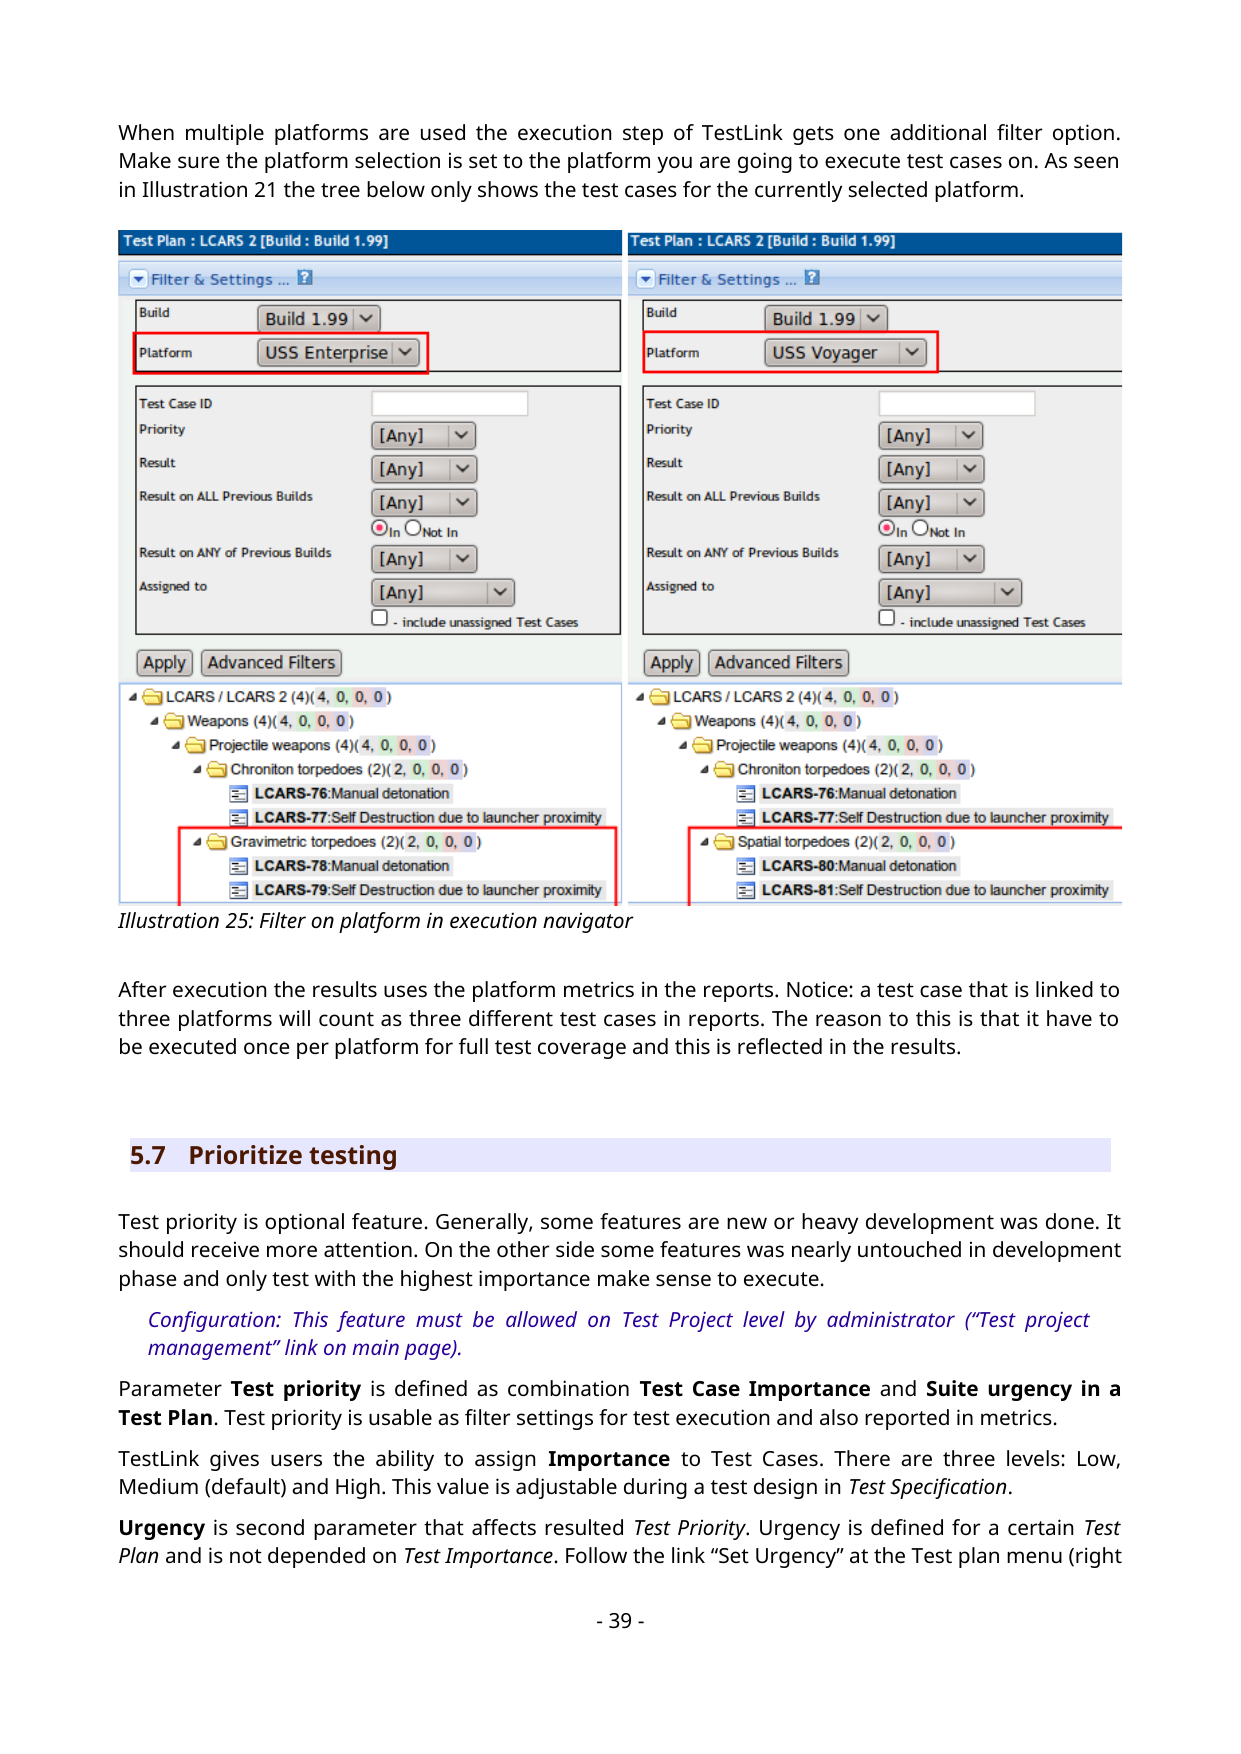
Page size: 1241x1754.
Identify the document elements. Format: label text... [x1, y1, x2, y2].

text Test priority is optional feature. Generally, some features are new or heavy development was done. It should receive more attention. On the other side some features was nearly untouched in development phase and only test with the highest importance make sense to execute. [118, 1207, 1122, 1292]
text Configuration: This feature must be allowed on Test Project level by administrator (“Test project management” link on main page). [148, 1305, 1093, 1362]
subtitle Prioritize testing [130, 1138, 1111, 1172]
text TestLink gives users the ability to assign Importance to Test Cases. There are three levels: Low, Medium (default) and High. This value is adjustable during a test design in Test Specification. [118, 1444, 1122, 1501]
text Urgency is second parameter that affects resulted Test Priority. Urgency is defined for a certain Test Plan and is not depended on Test Importance. Follow the link “Set Urgency” at the Test plan menu (right [118, 1513, 1122, 1570]
picture [118, 230, 1123, 906]
text Parameter Test priority is defined as combination Test Case Importance and Suite urgency in a Test Plan. Test priority is usable as filter settings for test execution and also reported in metrics. [118, 1374, 1122, 1431]
text After execution the results uses the platform metrics in the reports. Notice: a test case that is linked to three platforms will count as three different test cases in reports. The reason to this is that it have to be executed once per platform for full test coverage and this is reflected in the results. [118, 975, 1122, 1061]
text When multiple platforms are used the execution step of TestLink gets one additional filter option. Make sure the platform selection is set to the platform you are going to execute test cases on. As seen in Illustration 21 the tree below only shows the test cases for the currently selected platform. [118, 118, 1122, 203]
text Illustration 25: Filter on platform in execution navigator [118, 906, 1122, 934]
